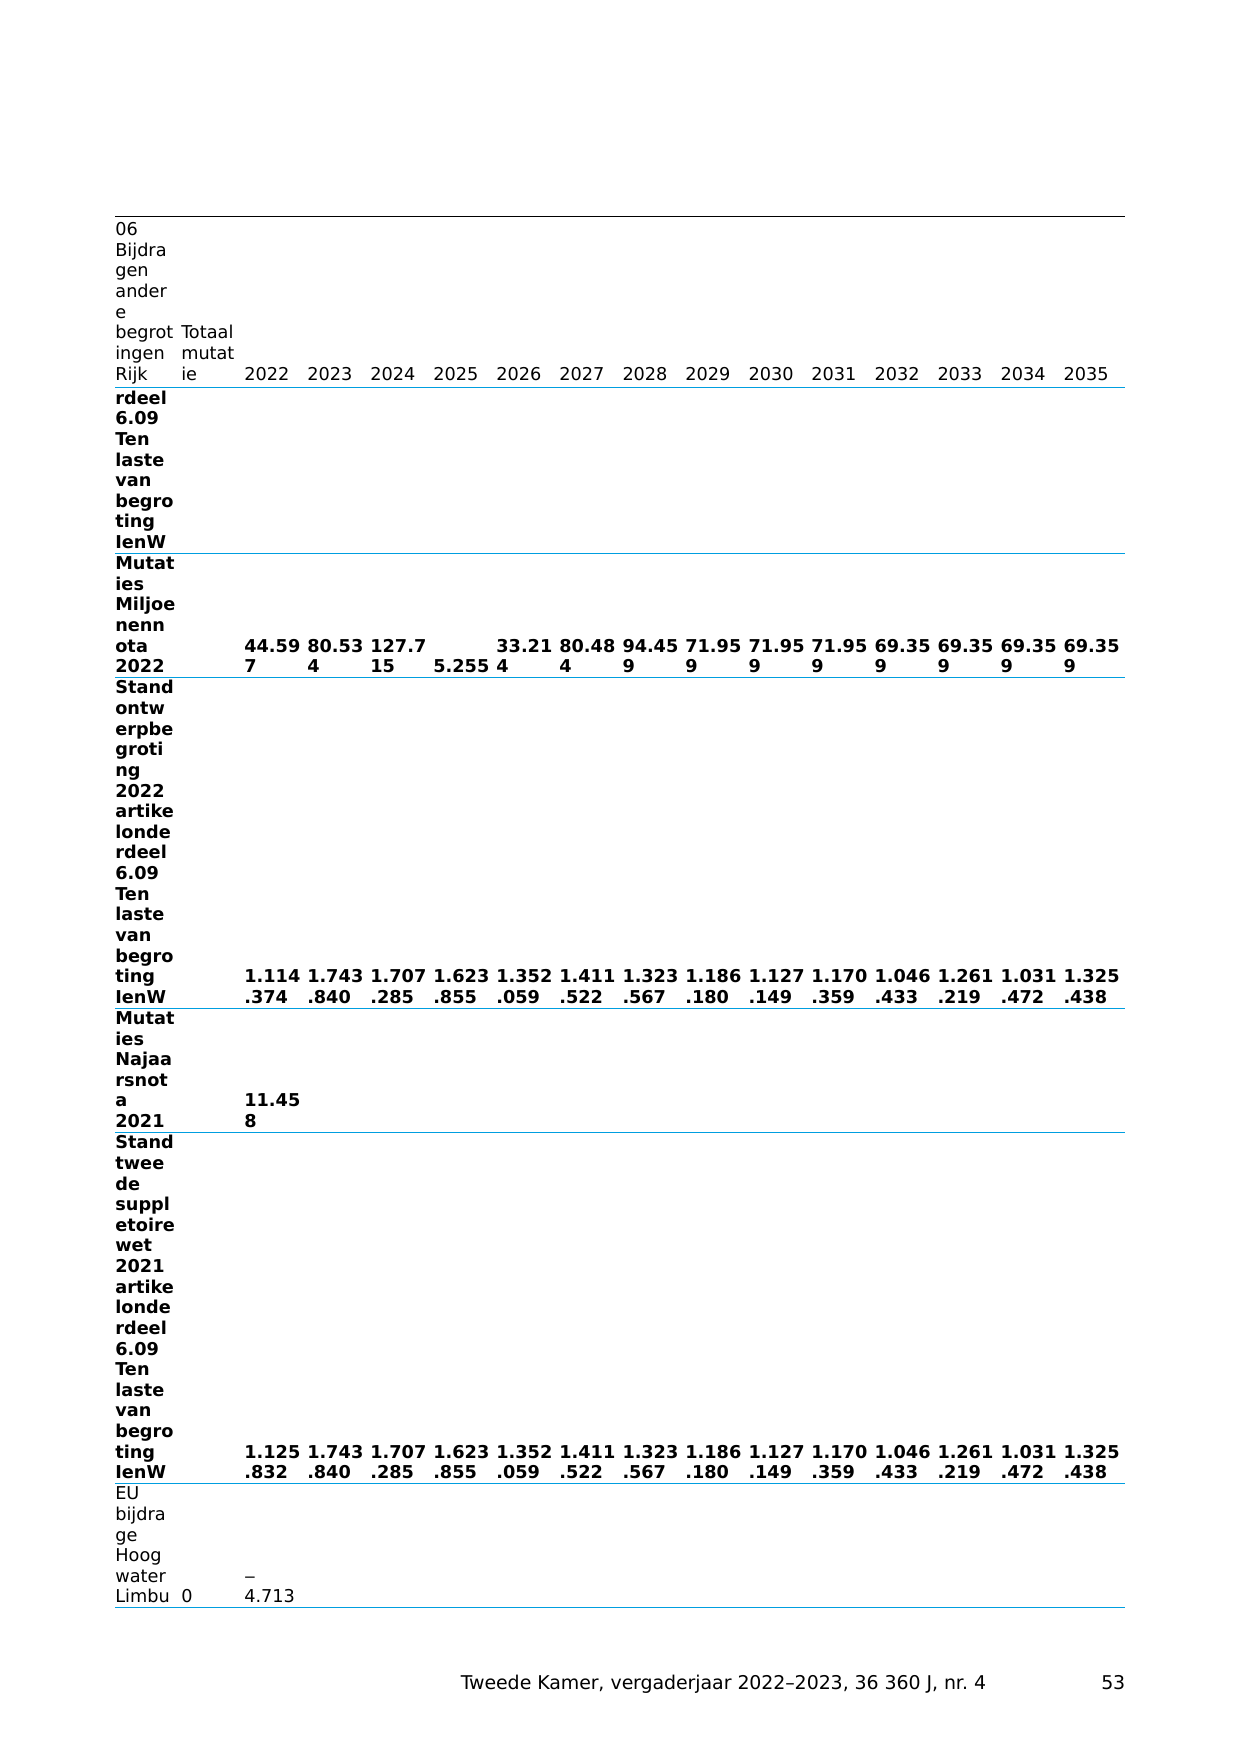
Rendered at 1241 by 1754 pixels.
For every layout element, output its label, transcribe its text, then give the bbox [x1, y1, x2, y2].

table_cell [871, 1009, 934, 1132]
table_cell 2026 [493, 217, 556, 387]
table_cell 1.114.374 [241, 678, 304, 1007]
table_cell [745, 1484, 808, 1607]
table_cell [178, 1009, 241, 1132]
table_cell [998, 1009, 1060, 1132]
table_cell [808, 1009, 871, 1132]
table_cell 69.359 [934, 554, 997, 677]
table_cell 2028 [619, 217, 682, 387]
table_cell [745, 388, 808, 553]
table_cell 1.261.219 [934, 1133, 997, 1483]
table_cell 2034 [998, 217, 1060, 387]
table_cell [808, 1484, 871, 1607]
table_cell [367, 1009, 430, 1132]
table_cell [304, 388, 367, 553]
table_cell [619, 388, 682, 553]
table_cell 1.186.180 [682, 678, 745, 1007]
table_cell [430, 1484, 493, 1607]
table_cell [619, 1009, 682, 1132]
table_cell [556, 388, 619, 553]
table_cell [745, 1009, 808, 1132]
table_cell 2022 [241, 217, 304, 387]
table_cell Stand tweede suppletoire wet 2021 artikelonderdeel 6.09 Ten laste van begroting IenW [115, 1133, 178, 1483]
table_cell 1.127.149 [745, 1133, 808, 1483]
table_cell 94.459 [619, 554, 682, 677]
table_cell 1.743.840 [304, 678, 367, 1007]
table_cell [1060, 388, 1125, 553]
table_cell 1.127.149 [745, 678, 808, 1007]
table_cell 69.359 [998, 554, 1060, 677]
table_cell [367, 1484, 430, 1607]
table_cell 11.458 [241, 1009, 304, 1132]
table_cell 1.323.567 [619, 1133, 682, 1483]
table_cell 1.031.472 [998, 678, 1060, 1007]
table_cell [556, 1009, 619, 1132]
table_cell 1.323.567 [619, 678, 682, 1007]
table_cell 69.359 [871, 554, 934, 677]
table_cell [304, 1009, 367, 1132]
table_cell 1.707.285 [367, 1133, 430, 1483]
table_cell 71.959 [808, 554, 871, 677]
table_cell EU bijdrage Hoogwater Limbu [115, 1484, 178, 1607]
table_cell 1.186.180 [682, 1133, 745, 1483]
table_cell [682, 1009, 745, 1132]
table_cell [493, 1009, 556, 1132]
table_cell [430, 1009, 493, 1132]
table_cell [178, 1133, 241, 1483]
table_cell 80.484 [556, 554, 619, 677]
table_cell 2024 [367, 217, 430, 387]
table_cell ‒ 4.713 [241, 1484, 304, 1607]
table_cell [430, 388, 493, 553]
table_cell 5.255 [430, 554, 493, 677]
table_cell [682, 388, 745, 553]
table_cell [178, 388, 241, 553]
table_cell 80.534 [304, 554, 367, 677]
table_cell 1.325.438 [1060, 1133, 1125, 1483]
table_cell [178, 678, 241, 1007]
table_cell rdeel 6.09 Ten laste van begroting IenW [115, 388, 178, 553]
table_cell 2025 [430, 217, 493, 387]
table_cell 2030 [745, 217, 808, 387]
table_cell [682, 1484, 745, 1607]
table_cell [619, 1484, 682, 1607]
table_cell [934, 388, 997, 553]
table_cell [367, 388, 430, 553]
table_cell [1060, 1484, 1125, 1607]
table_cell [934, 1484, 997, 1607]
table_cell [808, 388, 871, 553]
table_cell [934, 1009, 997, 1132]
table_cell 2023 [304, 217, 367, 387]
table_cell 1.261.219 [934, 678, 997, 1007]
table_cell 1.623.855 [430, 1133, 493, 1483]
table_cell [871, 1484, 934, 1607]
table_cell 2033 [934, 217, 997, 387]
table_cell 1.170.359 [808, 1133, 871, 1483]
table_cell [1060, 1009, 1125, 1132]
table_cell [304, 1484, 367, 1607]
table_cell [241, 388, 304, 553]
table_cell 1.352.059 [493, 1133, 556, 1483]
table_cell [998, 388, 1060, 553]
table_cell 1.707.285 [367, 678, 430, 1007]
table_cell 2031 [808, 217, 871, 387]
table_cell 1.325.438 [1060, 678, 1125, 1007]
table_cell 69.359 [1060, 554, 1125, 677]
table_cell 71.959 [682, 554, 745, 677]
table_cell 33.214 [493, 554, 556, 677]
table_cell [998, 1484, 1060, 1607]
table_cell 1.411.522 [556, 678, 619, 1007]
table_cell 0 [178, 1484, 241, 1607]
table_cell 2027 [556, 217, 619, 387]
table_cell [556, 1484, 619, 1607]
table_cell [493, 388, 556, 553]
table_cell 1.046.433 [871, 678, 934, 1007]
table_cell Mutaties Miljoenennota 2022 [115, 554, 178, 677]
table_cell 1.031.472 [998, 1133, 1060, 1483]
table_cell 2032 [871, 217, 934, 387]
table_cell 127.715 [367, 554, 430, 677]
table_cell 71.959 [745, 554, 808, 677]
table_cell 2029 [682, 217, 745, 387]
table_cell 1.125.832 [241, 1133, 304, 1483]
table_cell 1.411.522 [556, 1133, 619, 1483]
table_cell Mutaties Najaarsnota 2021 [115, 1009, 178, 1132]
table_cell [493, 1484, 556, 1607]
table_header Tabel 6 Artikel 6 Bijdragen andere begrotingen van het Rijk [115, 191, 1125, 216]
table_cell 1.352.059 [493, 678, 556, 1007]
table_cell 1.046.433 [871, 1133, 934, 1483]
table_cell 2035 [1060, 217, 1125, 387]
table_cell 1.623.855 [430, 678, 493, 1007]
table_cell 1.743.840 [304, 1133, 367, 1483]
table_cell Totaal mutatie [178, 217, 241, 387]
table_cell [178, 554, 241, 677]
table_cell 06 Bijdragen andere begrotingen Rijk [115, 217, 178, 387]
table_cell [871, 388, 934, 553]
table_cell 44.597 [241, 554, 304, 677]
table_cell 1.170.359 [808, 678, 871, 1007]
table_cell Stand ontwerpbegroting 2022 artikelonderdeel 6.09 Ten laste van begroting IenW [115, 678, 178, 1007]
